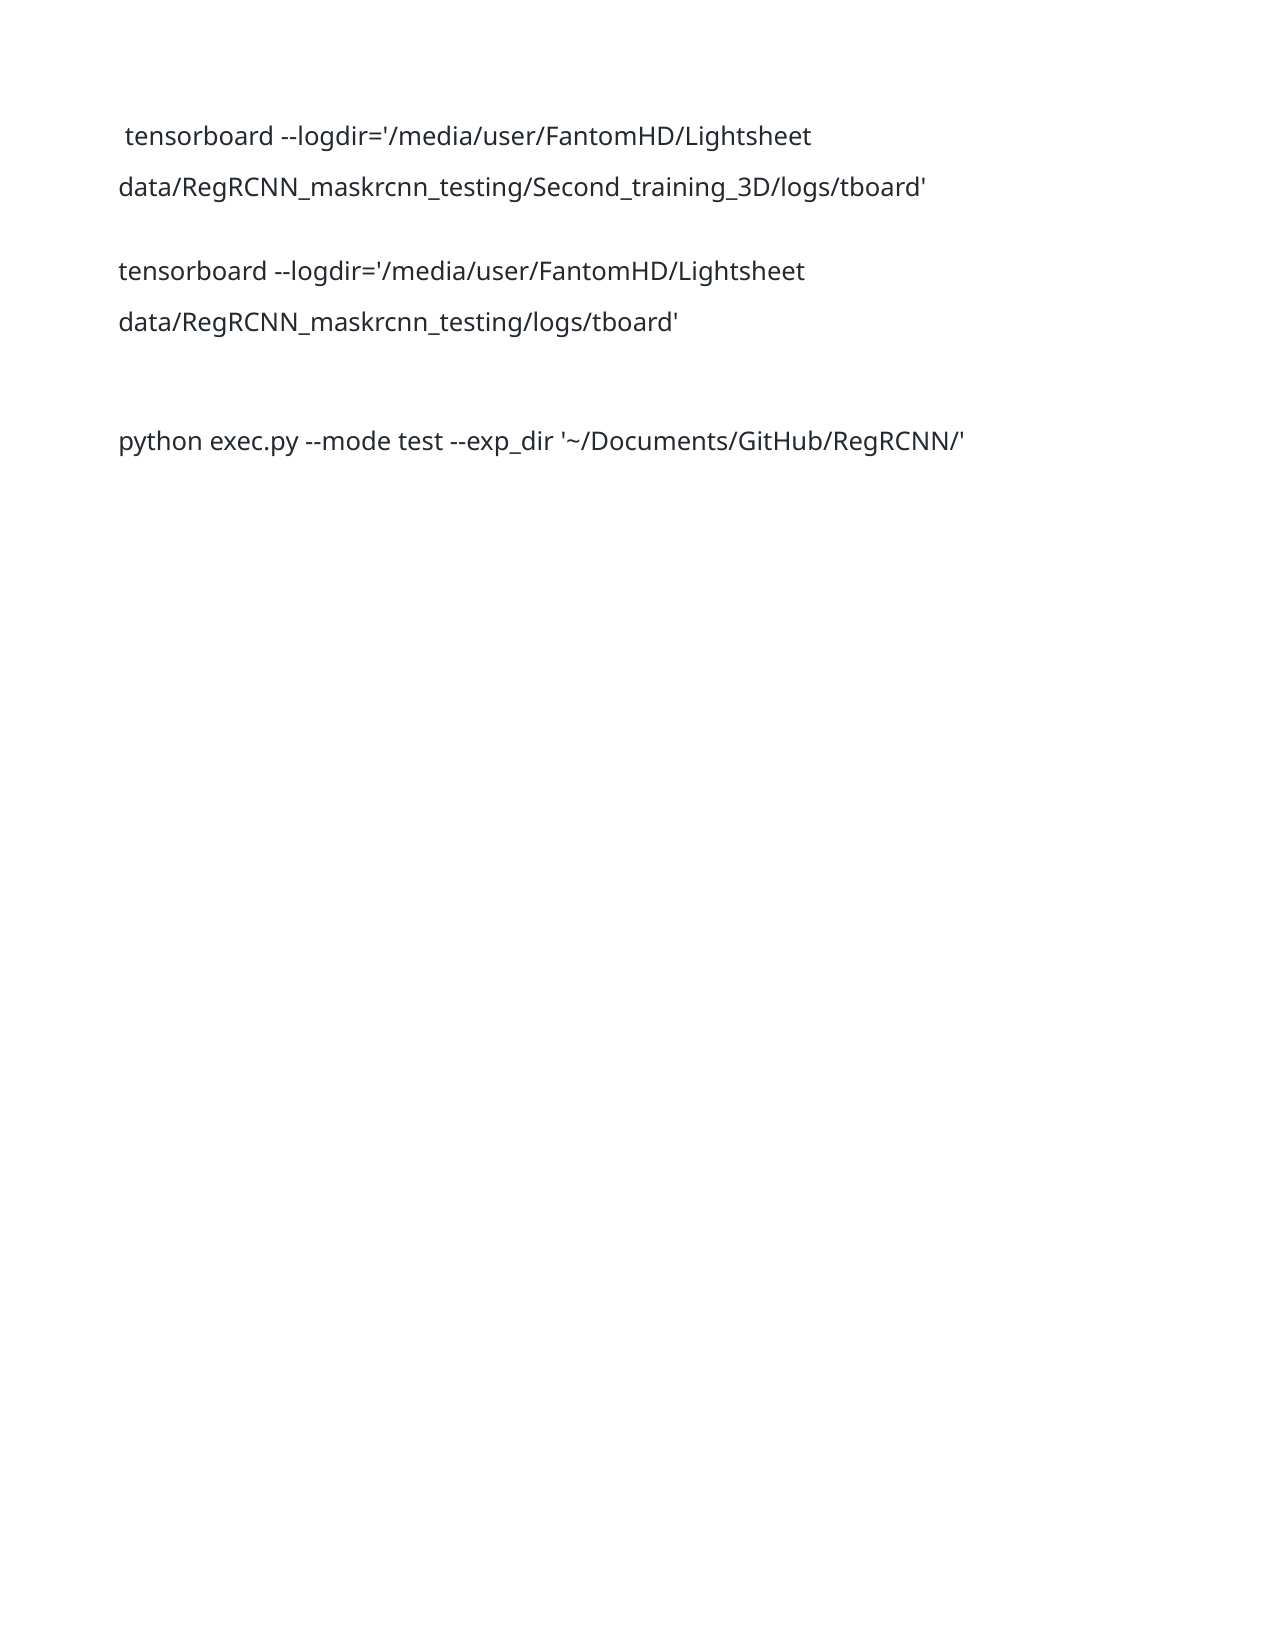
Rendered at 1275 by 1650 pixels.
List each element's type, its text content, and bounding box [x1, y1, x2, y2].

text tensorboard --logdir='/media/user/FantomHD/Lightsheet data/RegRCNN_maskrcnn_testing/logs/tboard' [118, 253, 1157, 339]
text python exec.py --mode test --exp_dir '~/Documents/GitHub/RegRCNN/' [118, 423, 1157, 458]
text tensorboard --logdir='/media/user/FantomHD/Lightsheet data/RegRCNN_maskrcnn_testing/Second_training_3D/logs/tboard' [118, 118, 1157, 203]
